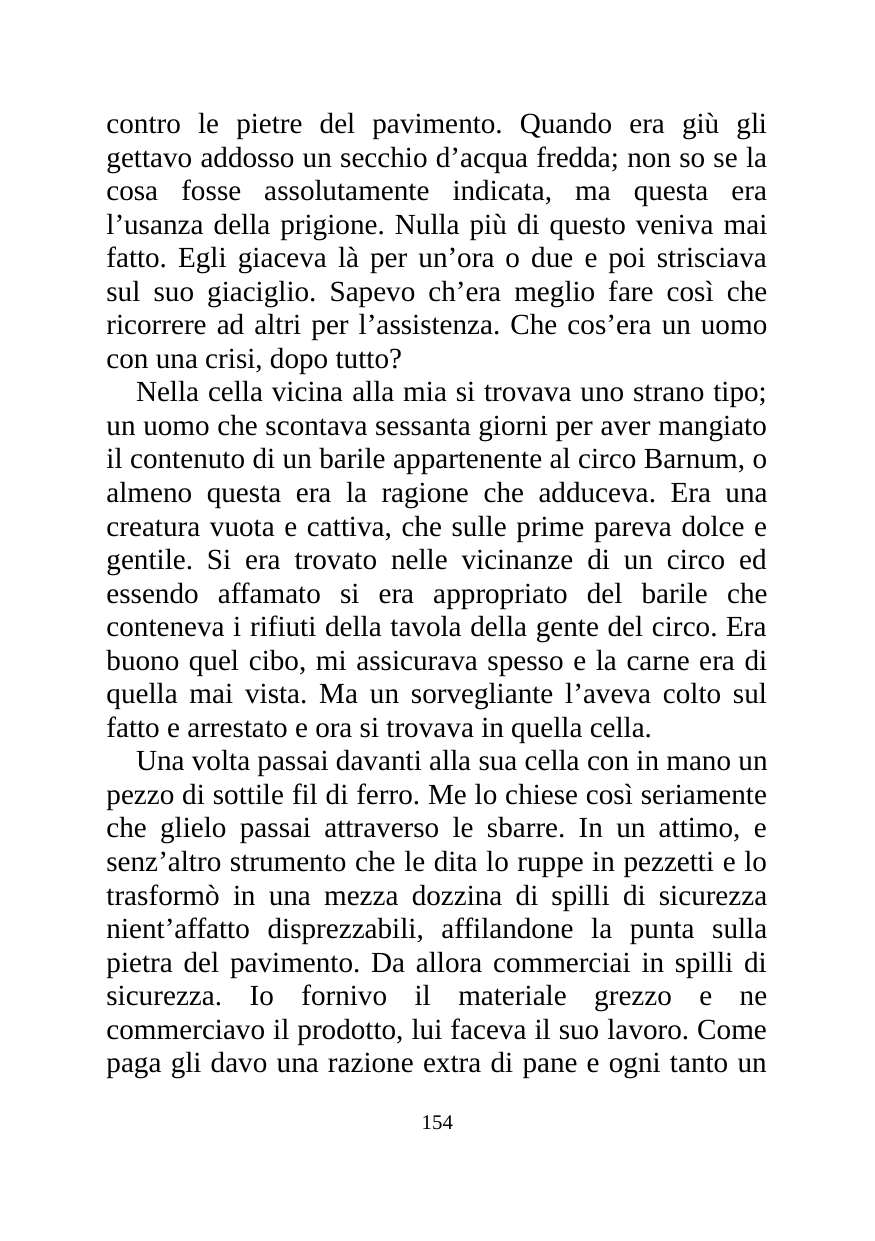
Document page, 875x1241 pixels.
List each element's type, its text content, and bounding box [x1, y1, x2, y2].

text contro le pietre del pavimento. Quando era giù gli gettavo addosso un secchio d’acqua fredda; non so se la cosa fosse assolutamente indicata, ma questa era l’usanza della prigione. Nulla più di questo veniva mai fatto. Egli giaceva là per un’ora o due e poi strisciava sul suo giaciglio. Sapevo ch’era meglio fare così che ricorrere ad altri per l’assistenza. Che cos’era un uomo con una crisi, dopo tutto? [106, 106, 768, 374]
text Nella cella vicina alla mia si trovava uno strano tipo; un uomo che scontava sessanta giorni per aver mangiato il contenuto di un barile appartenente al circo Barnum, o almeno questa era la ragione che adduceva. Era una creatura vuota e cattiva, che sulle prime pareva dolce e gentile. Si era trovato nelle vicinanze di un circo ed essendo affamato si era appropriato del barile che conteneva i rifiuti della tavola della gente del circo. Era buono quel cibo, mi assicurava spesso e la carne era di quella mai vista. Ma un sorvegliante l’aveva colto sul fatto e arrestato e ora si trovava in quella cella. [106, 374, 768, 743]
text Una volta passai davanti alla sua cella con in mano un pezzo di sottile fil di ferro. Me lo chiese così seriamente che glielo passai attraverso le sbarre. In un attimo, e senz’altro strumento che le dita lo ruppe in pezzetti e lo trasformò in una mezza dozzina di spilli di sicurezza nient’affatto disprezzabili, affilandone la punta sulla pietra del pavimento. Da allora commerciai in spilli di sicurezza. Io fornivo il materiale grezzo e ne commerciavo il prodotto, lui faceva il suo lavoro. Come paga gli davo una razione extra di pane e ogni tanto un [106, 743, 768, 1079]
